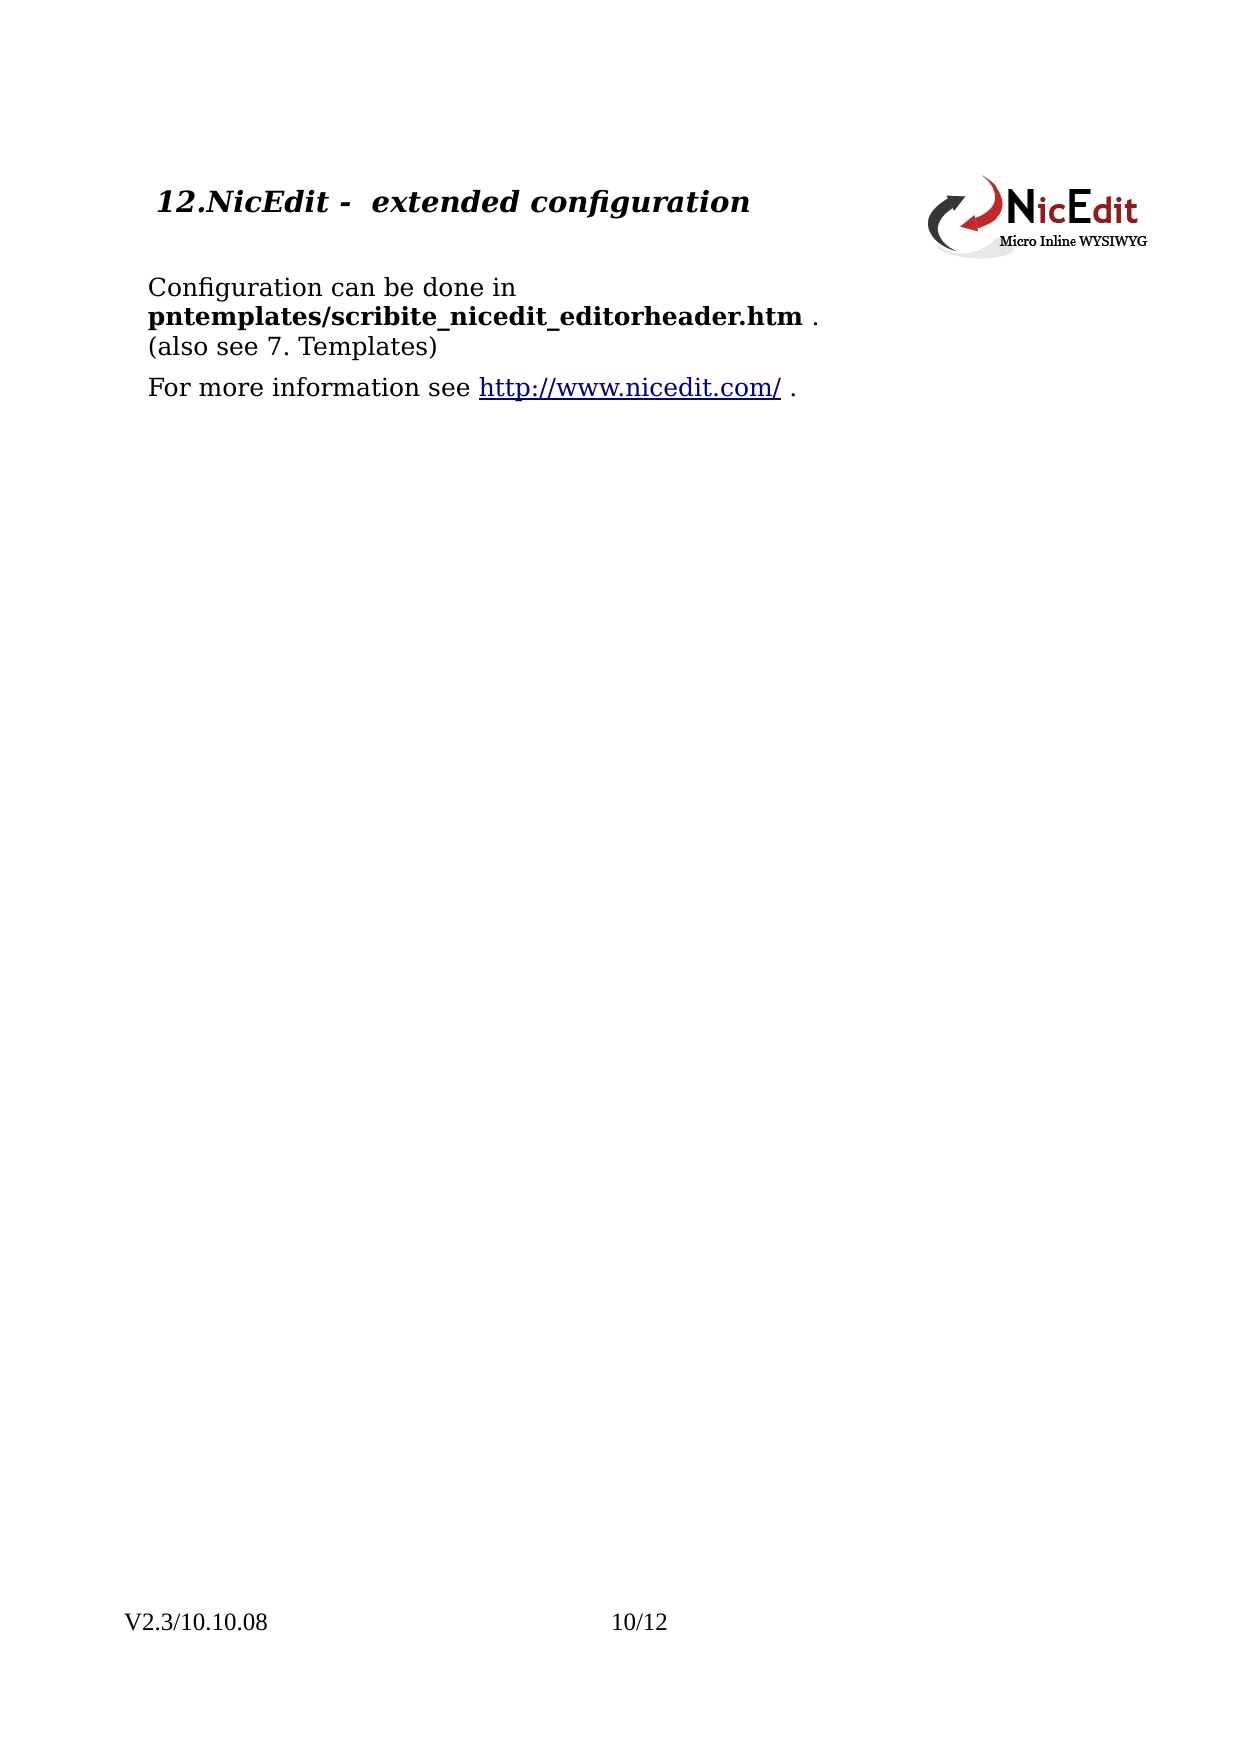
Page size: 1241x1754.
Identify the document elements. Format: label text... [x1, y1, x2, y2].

subtitle NicEdit - extended configuration [156, 185, 919, 219]
picture [919, 170, 1153, 266]
text For more information see http://www.nicedit.com/ . [148, 373, 1160, 403]
text Configuration can be done in pntemplates/scribite_nicedit_editorheader.htm . (also see 7. Templates) [148, 273, 1160, 361]
